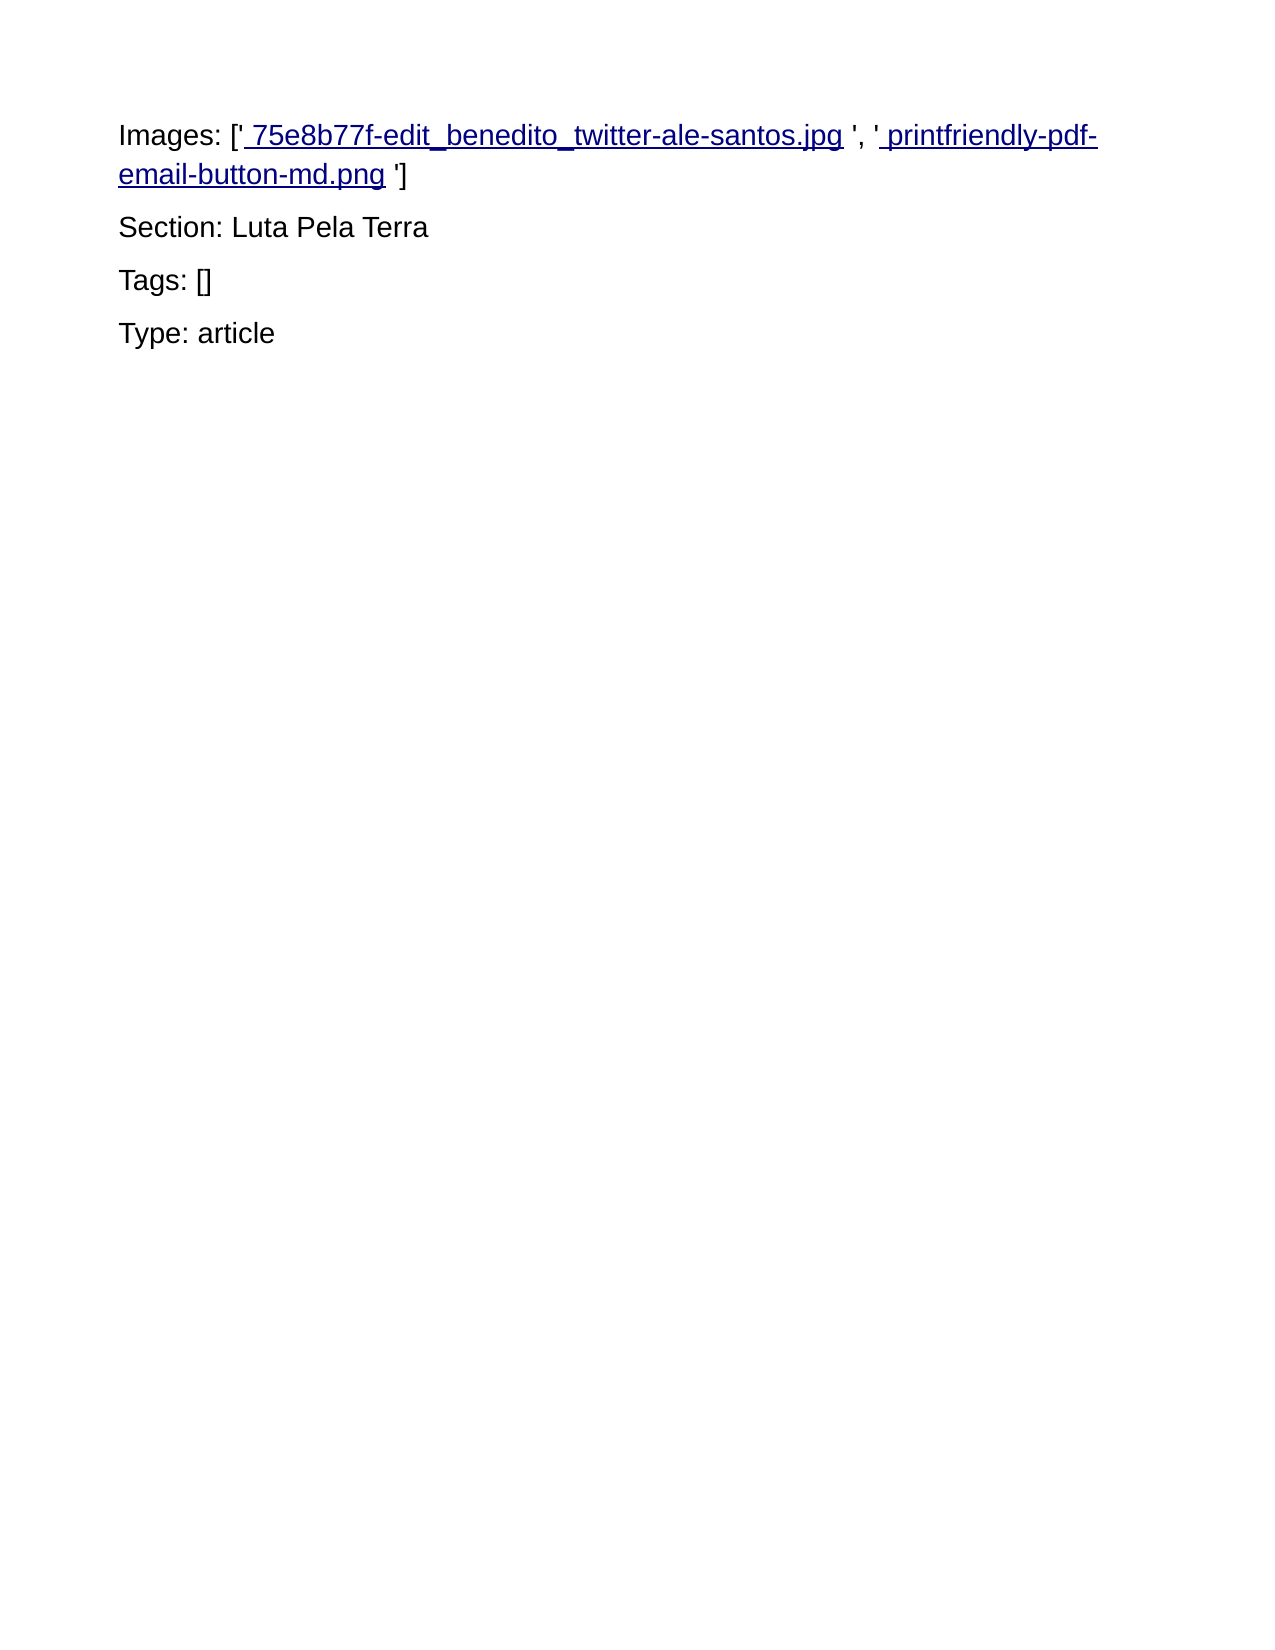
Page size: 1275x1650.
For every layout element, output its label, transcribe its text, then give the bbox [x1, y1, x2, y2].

text Images: [' 75e8b77f-edit_benedito_twitter-ale-santos.jpg ', ' printfriendly-pdf-email-button-md.png '] [118, 118, 1157, 190]
text Section: Luta Pela Terra [118, 210, 1157, 243]
text Tags: [] [118, 263, 1157, 296]
text Type: article [118, 316, 1157, 349]
